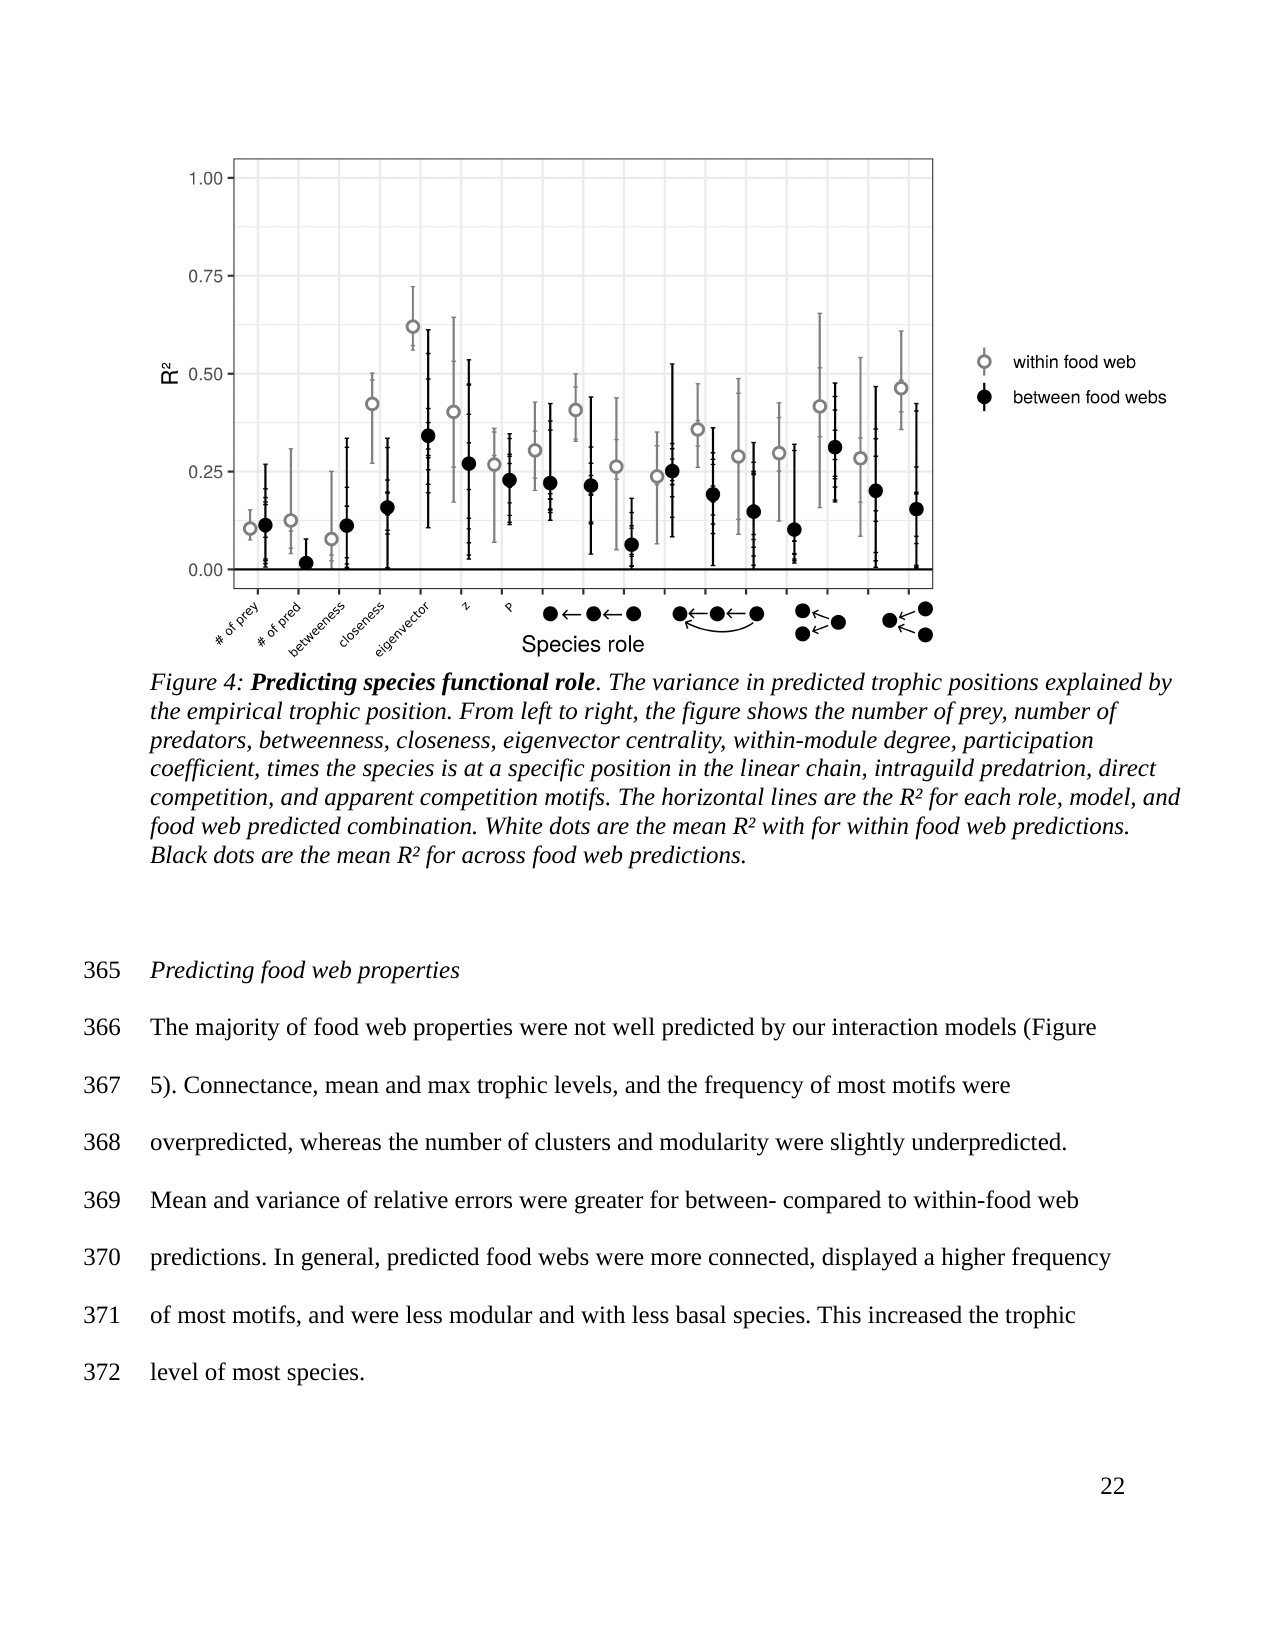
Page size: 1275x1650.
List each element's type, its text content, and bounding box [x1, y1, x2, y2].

text The majority of food web properties were not well predicted by our interaction models (Figure 5). Connectance, mean and max trophic levels, and the frequency of most motifs were overpredicted, whereas the number of clusters and modularity were slightly underpredicted. Mean and variance of relative errors were greater for between- compared to within-food web predictions. In general, predicted food webs were more connected, displayed a higher frequency of most motifs, and were less modular and with less basal species. This increased the trophic level of most species. [150, 1012, 1125, 1386]
text Predicting food web properties [150, 955, 1125, 983]
picture [150, 148, 1189, 668]
text Figure 4: Predicting species functional role. The variance in predicted trophic positions explained by the empirical trophic position. From left to right, the figure shows the number of prey, number of predators, betweenness, closeness, eigenvector centrality, within-module degree, participation coefficient, times the species is at a specific position in the linear chain, intraguild predatrion, direct competition, and apparent competition motifs. The horizontal lines are the R² for each role, model, and food web predicted combination. White dots are the mean R² with for within food web predictions. Black dots are the mean R² for across food web predictions. [150, 668, 1189, 868]
